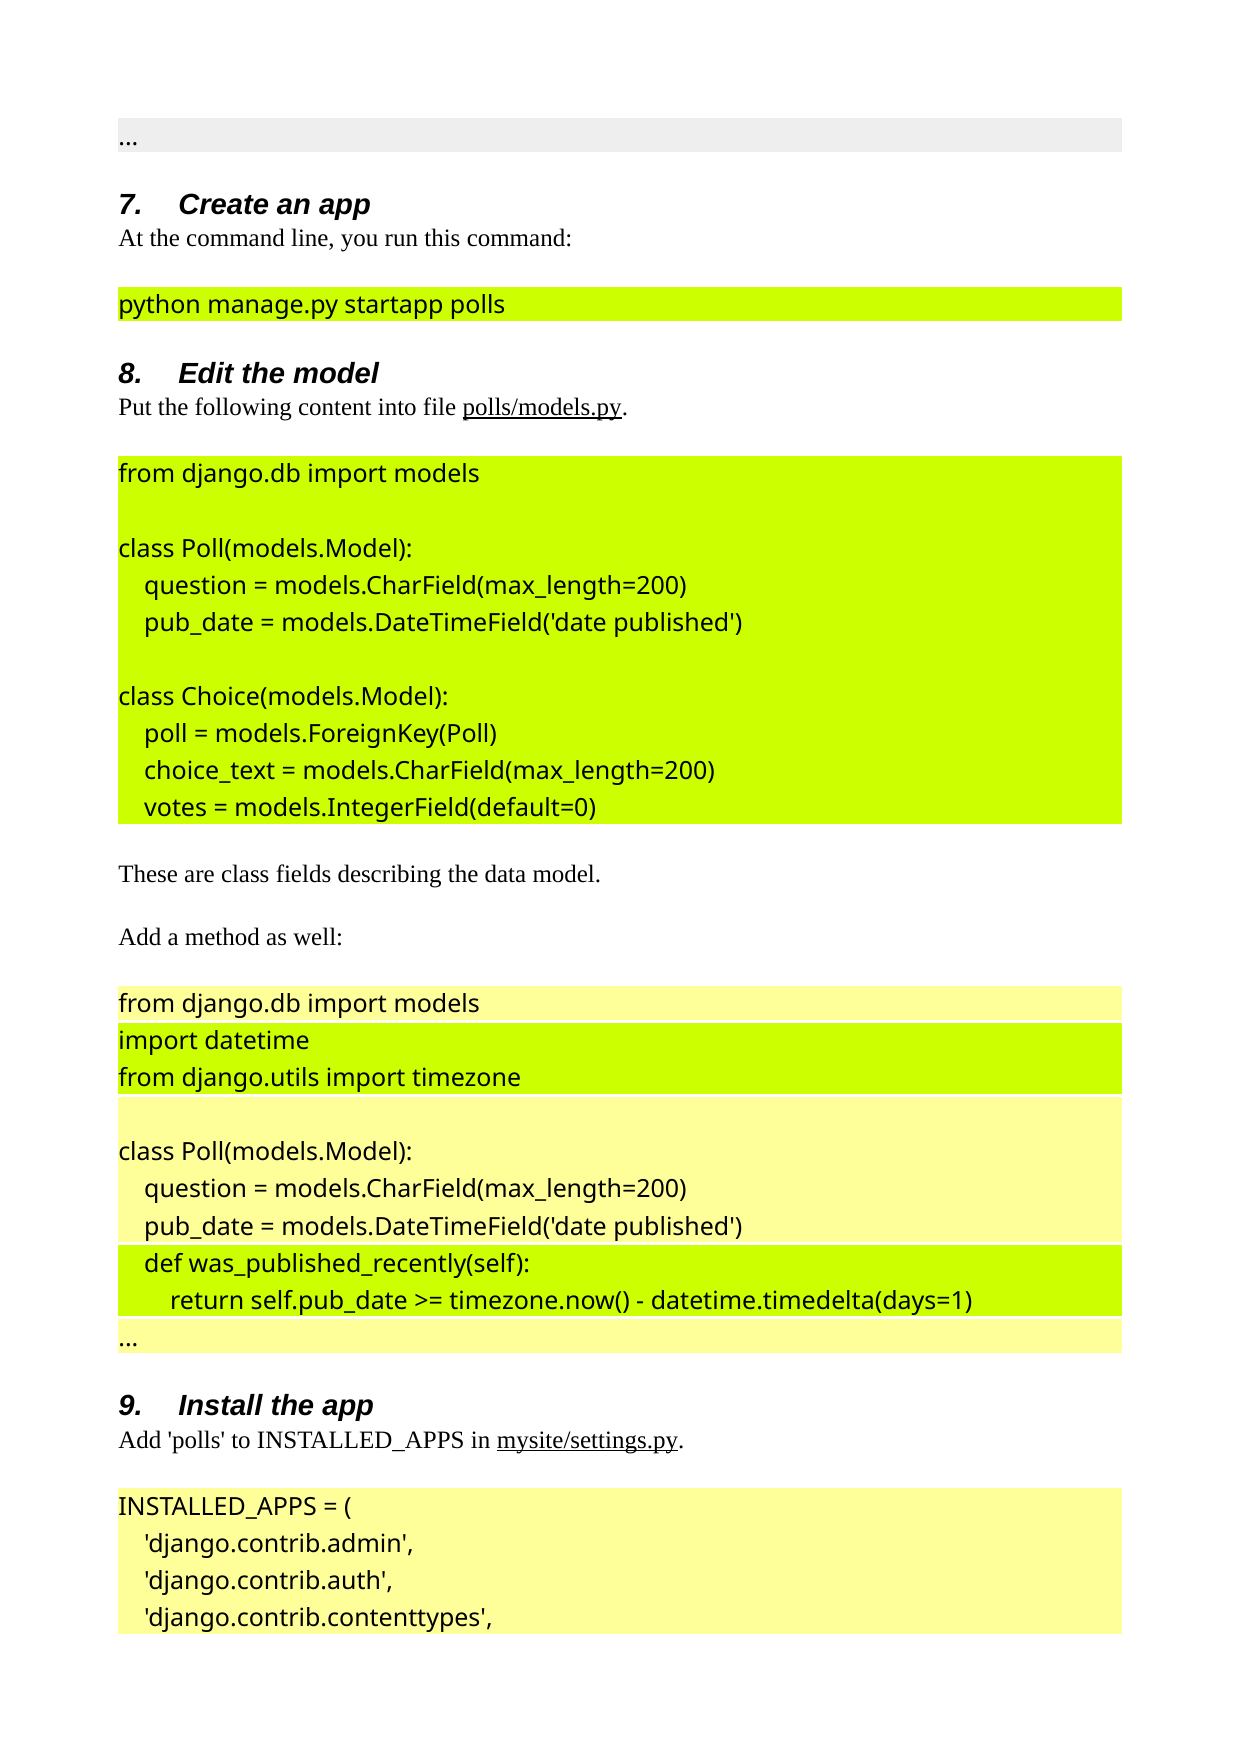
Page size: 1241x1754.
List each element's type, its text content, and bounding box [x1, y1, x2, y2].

text 'django.contrib.contenttypes', [118, 1600, 1122, 1634]
text Put the following content into file polls/models.py. [118, 392, 1122, 421]
text poll = models.ForeignKey(Poll) [118, 716, 1122, 750]
subtitle Create an app [118, 187, 1122, 221]
text pub_date = models.DateTimeField('date published') [118, 1208, 1122, 1242]
text question = models.CharField(max_length=200) [118, 1171, 1122, 1205]
text import datetime [118, 1023, 1122, 1057]
text 'django.contrib.admin', [118, 1526, 1122, 1559]
text ... [118, 118, 1122, 152]
text At the command line, you run this command: [118, 223, 1122, 252]
text question = models.CharField(max_length=200) [118, 567, 1122, 601]
text These are class fields describing the data model. [118, 859, 1122, 887]
text return self.pub_date >= timezone.now() - datetime.timedelta(days=1) [118, 1282, 1122, 1316]
text python manage.py startapp polls [118, 287, 1122, 321]
text Add a method as well: [118, 922, 1122, 951]
text class Poll(models.Model): [118, 1134, 1122, 1168]
text from django.db import models [118, 456, 1122, 490]
text ... [118, 1319, 1122, 1353]
text pub_date = models.DateTimeField('date published') [118, 604, 1122, 638]
text votes = models.IntegerField(default=0) [118, 790, 1122, 824]
text def was_published_recently(self): [118, 1245, 1122, 1279]
text class Poll(models.Model): [118, 530, 1122, 564]
text 'django.contrib.auth', [118, 1563, 1122, 1597]
subtitle Edit the model [118, 356, 1122, 389]
text INSTALLED_APPS = ( [118, 1488, 1122, 1522]
text Add 'polls' to INSTALLED_APPS in mysite/settings.py. [118, 1425, 1122, 1454]
text from django.db import models [118, 986, 1122, 1020]
text choice_text = models.CharField(max_length=200) [118, 753, 1122, 787]
subtitle Install the app [118, 1388, 1122, 1422]
text class Choice(models.Model): [118, 678, 1122, 713]
text from django.utils import timezone [118, 1060, 1122, 1094]
